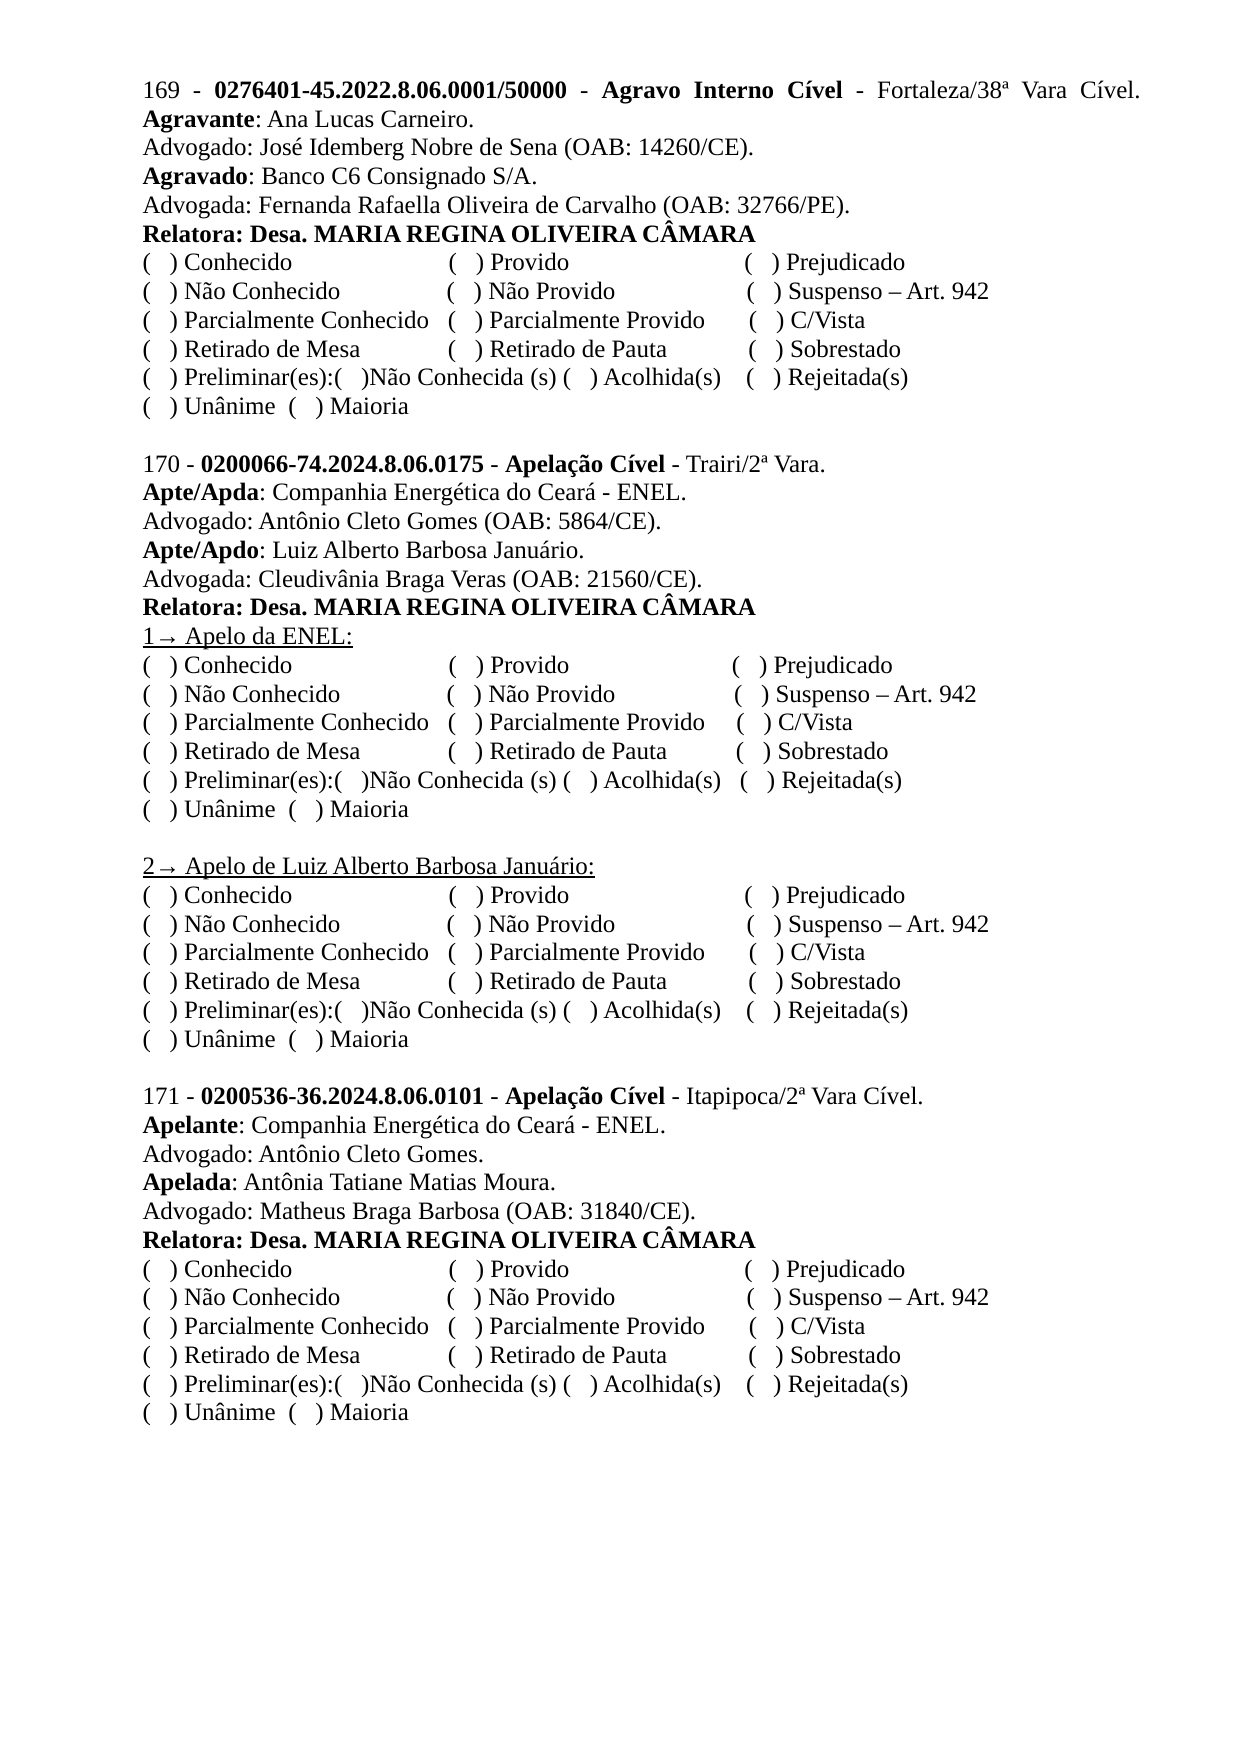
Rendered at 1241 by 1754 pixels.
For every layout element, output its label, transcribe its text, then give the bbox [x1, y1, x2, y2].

text 171 - 0200536-36.2024.8.06.0101 - Apelação Cível - Itapipoca/2ª Vara Cível. [142, 1081, 1141, 1110]
text Apelada: Antônia Tatiane Matias Moura. [142, 1167, 1141, 1196]
text Advogado: Matheus Braga Barbosa (OAB: 31840/CE). [142, 1196, 1141, 1225]
text ( ) Parcialmente Conhecido ( ) Parcialmente Provido ( ) C/Vista [142, 305, 1158, 334]
text ( ) Preliminar(es):( )Não Conhecida (s) ( ) Acolhida(s) ( ) Rejeitada(s) [142, 995, 1158, 1024]
text 170 - 0200066-74.2024.8.06.0175 - Apelação Cível - Trairi/2ª Vara. [142, 449, 1141, 477]
text Apte/Apdo: Luiz Alberto Barbosa Januário. [142, 535, 1141, 564]
text ( ) Parcialmente Conhecido ( ) Parcialmente Provido ( ) C/Vista [142, 1311, 1158, 1340]
text ( ) Retirado de Mesa ( ) Retirado de Pauta ( ) Sobrestado [142, 966, 1158, 995]
text ( ) Não Conhecido ( ) Não Provido ( ) Suspenso – Art. 942 [142, 1282, 1158, 1311]
text ( ) Conhecido ( ) Provido ( ) Prejudicado [142, 1254, 1141, 1282]
text ( ) Parcialmente Conhecido ( ) Parcialmente Provido ( ) C/Vista [142, 937, 1158, 966]
text ( ) Unânime ( ) Maioria [142, 1397, 1158, 1426]
text ( ) Unânime ( ) Maioria [142, 391, 1158, 420]
text ( ) Não Conhecido ( ) Não Provido ( ) Suspenso – Art. 942 [142, 276, 1158, 305]
text ( ) Não Conhecido ( ) Não Provido ( ) Suspenso – Art. 942 [142, 679, 1158, 707]
text Apte/Apda: Companhia Energética do Ceará - ENEL. [142, 477, 1141, 506]
text Advogada: Fernanda Rafaella Oliveira de Carvalho (OAB: 32766/PE). [142, 190, 1141, 219]
text Advogada: Cleudivânia Braga Veras (OAB: 21560/CE). [142, 564, 1141, 592]
text ( ) Retirado de Mesa ( ) Retirado de Pauta ( ) Sobrestado [142, 1340, 1158, 1369]
text ( ) Parcialmente Conhecido ( ) Parcialmente Provido ( ) C/Vista [142, 707, 1158, 736]
text 1→ Apelo da ENEL: [142, 621, 1141, 650]
text ( ) Conhecido ( ) Provido ( ) Prejudicado [142, 247, 1141, 276]
text ( ) Conhecido ( ) Provido ( ) Prejudicado [142, 650, 1141, 679]
text ( ) Unânime ( ) Maioria [142, 794, 1158, 822]
text ( ) Retirado de Mesa ( ) Retirado de Pauta ( ) Sobrestado [142, 736, 1158, 765]
text Advogado: Antônio Cleto Gomes (OAB: 5864/CE). [142, 506, 1141, 535]
text ( ) Preliminar(es):( )Não Conhecida (s) ( ) Acolhida(s) ( ) Rejeitada(s) [142, 362, 1158, 391]
text Relatora: Desa. MARIA REGINA OLIVEIRA CÂMARA [142, 219, 1141, 247]
text ( ) Não Conhecido ( ) Não Provido ( ) Suspenso – Art. 942 [142, 909, 1158, 937]
text Relatora: Desa. MARIA REGINA OLIVEIRA CÂMARA [142, 1225, 1141, 1254]
text Advogado: José Idemberg Nobre de Sena (OAB: 14260/CE). [142, 132, 1141, 161]
text ( ) Retirado de Mesa ( ) Retirado de Pauta ( ) Sobrestado [142, 334, 1158, 362]
text ( ) Preliminar(es):( )Não Conhecida (s) ( ) Acolhida(s) ( ) Rejeitada(s) [142, 1369, 1158, 1397]
text ( ) Unânime ( ) Maioria [142, 1024, 1158, 1052]
text ( ) Conhecido ( ) Provido ( ) Prejudicado [142, 880, 1141, 909]
text Advogado: Antônio Cleto Gomes. [142, 1139, 1141, 1167]
text 169 - 0276401-45.2022.8.06.0001/50000 - Agravo Interno Cível - Fortaleza/38ª Vara Cível. Agravante: Ana Lucas Carneiro. [142, 75, 1141, 132]
text Agravado: Banco C6 Consignado S/A. [142, 161, 1141, 190]
text 2→ Apelo de Luiz Alberto Barbosa Januário: [142, 851, 1141, 880]
text Apelante: Companhia Energética do Ceará - ENEL. [142, 1110, 1141, 1139]
text ( ) Preliminar(es):( )Não Conhecida (s) ( ) Acolhida(s) ( ) Rejeitada(s) [142, 765, 1158, 794]
text Relatora: Desa. MARIA REGINA OLIVEIRA CÂMARA [142, 592, 1141, 621]
